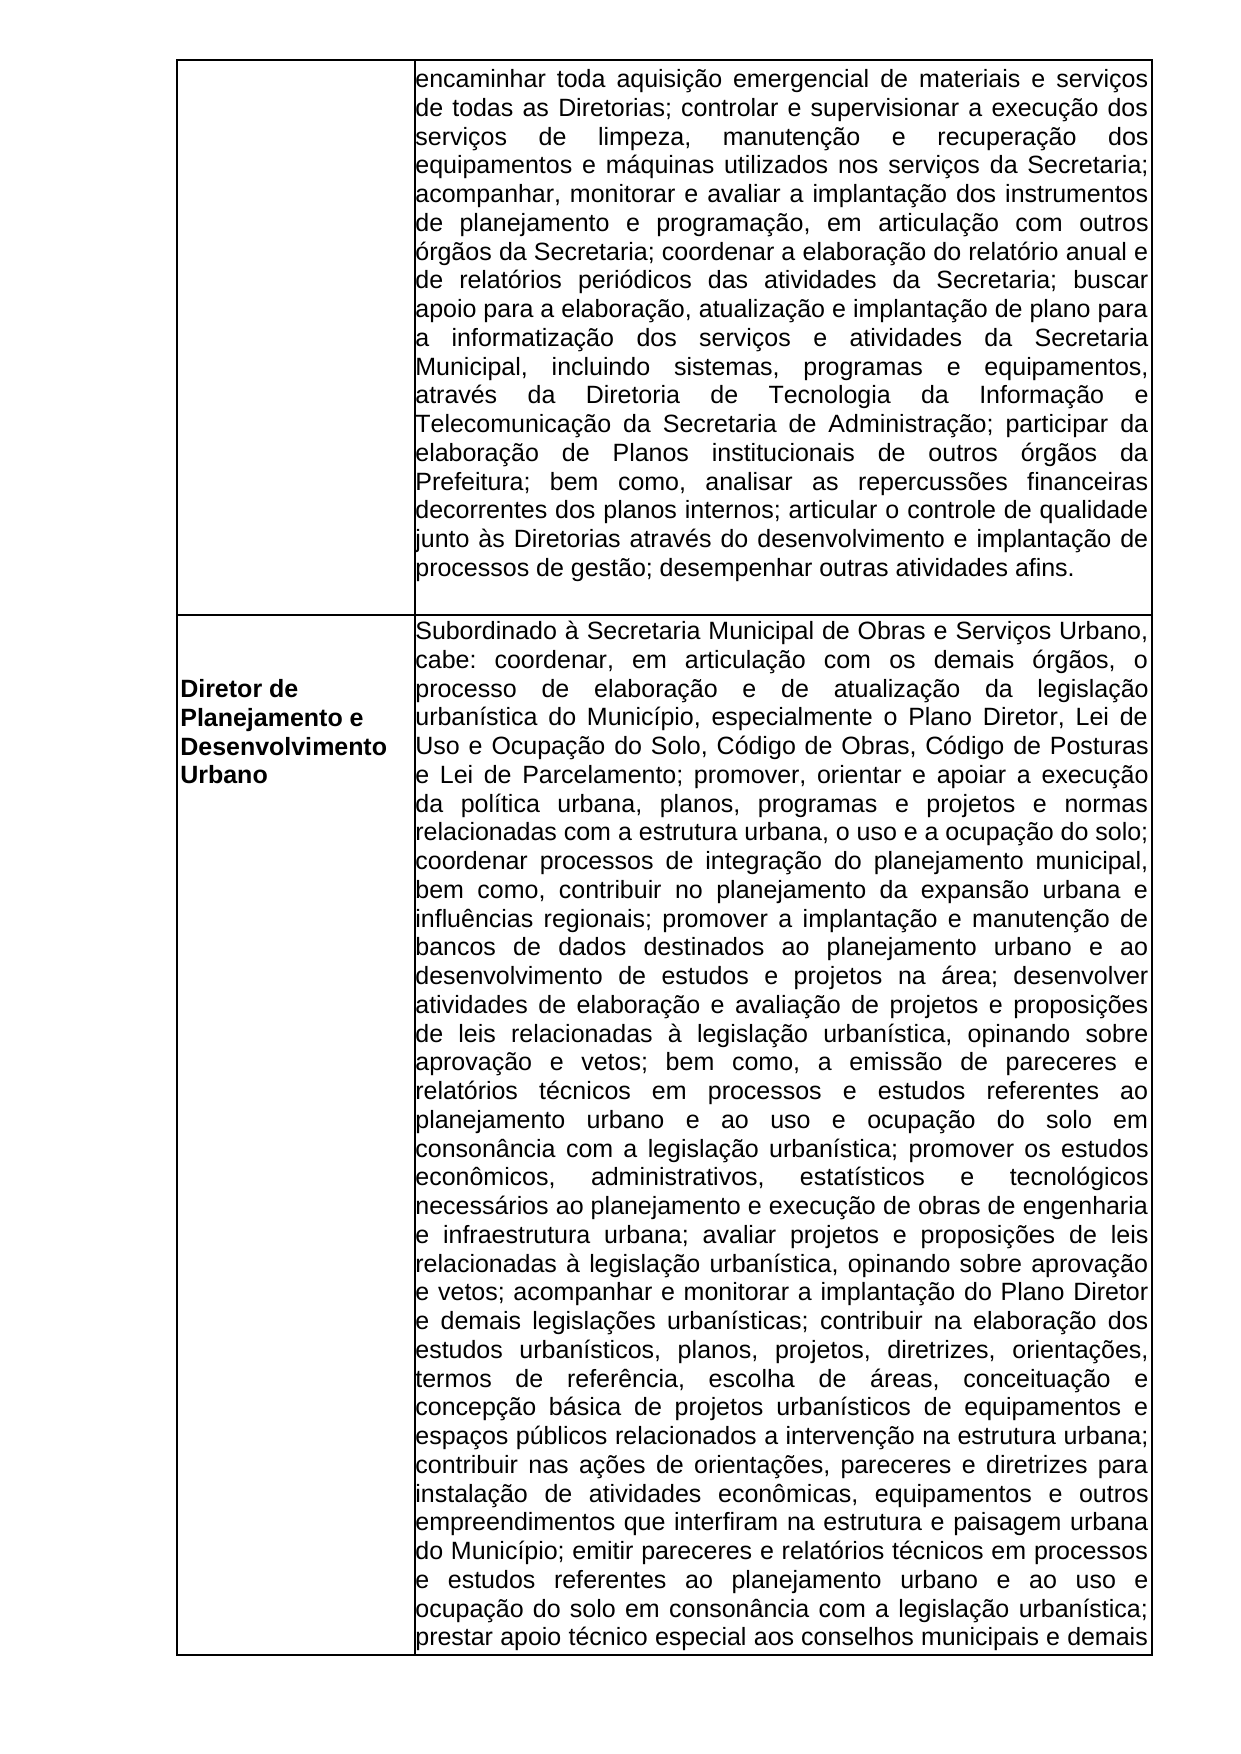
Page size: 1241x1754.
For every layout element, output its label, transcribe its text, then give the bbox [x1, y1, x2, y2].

table_cell Subordinado à Secretaria Municipal de Obras e Serviços Urbano, cabe: coordenar, em articulação com os demais órgãos, o processo de elaboração e de atualização da legislação urbanística do Município, especialmente o Plano Diretor, Lei de Uso e Ocupação do Solo, Código de Obras, Código de Posturas e Lei de Parcelamento; promover, orientar e apoiar a execução da política urbana, planos, programas e projetos e normas relacionadas com a estrutura urbana, o uso e a ocupação do solo; coordenar processos de integração do planejamento municipal, bem como, contribuir no planejamento da expansão urbana e influências regionais; promover a implantação e manutenção de bancos de dados destinados ao planejamento urbano e ao desenvolvimento de estudos e projetos na área; desenvolver atividades de elaboração e avaliação de projetos e proposições de leis relacionadas à legislação urbanística, opinando sobre aprovação e vetos; bem como, a emissão de pareceres e relatórios técnicos em processos e estudos referentes ao planejamento urbano e ao uso e ocupação do solo em consonância com a legislação urbanística; promover os estudos econômicos, administrativos, estatísticos e tecnológicos necessários ao planejamento e execução de obras de engenharia e infraestrutura urbana; avaliar projetos e proposições de leis relacionadas à legislação urbanística, opinando sobre aprovação e vetos; acompanhar e monitorar a implantação do Plano Diretor e demais legislações urbanísticas; contribuir na elaboração dos estudos urbanísticos, planos, projetos, diretrizes, orientações, termos de referência, escolha de áreas, conceituação e concepção básica de projetos urbanísticos de equipamentos e espaços públicos relacionados a intervenção na estrutura urbana; contribuir nas ações de orientações, pareceres e diretrizes para instalação de atividades econômicas, equipamentos e outros empreendimentos que interfiram na estrutura e paisagem urbana do Município; emitir pareceres e relatórios técnicos em processos e estudos referentes ao planejamento urbano e ao uso e ocupação do solo em consonância com a legislação urbanística; prestar apoio técnico especial aos conselhos municipais e demais [416, 616, 1151, 1654]
table_cell Diretor de Planejamento e Desenvolvimento Urbano [178, 616, 414, 1654]
table_header encaminhar toda aquisição emergencial de materiais e serviços de todas as Diretorias; controlar e supervisionar a execução dos serviços de limpeza, manutenção e recuperação dos equipamentos e máquinas utilizados nos serviços da Secretaria; acompanhar, monitorar e avaliar a implantação dos instrumentos de planejamento e programação, em articulação com outros órgãos da Secretaria; coordenar a elaboração do relatório anual e de relatórios periódicos das atividades da Secretaria; buscar apoio para a elaboração, atualização e implantação de plano para a informatização dos serviços e atividades da Secretaria Municipal, incluindo sistemas, programas e equipamentos, através da Diretoria de Tecnologia da Informação e Telecomunicação da Secretaria de Administração; participar da elaboração de Planos institucionais de outros órgãos da Prefeitura; bem como, analisar as repercussões financeiras decorrentes dos planos internos; articular o controle de qualidade junto às Diretorias através do desenvolvimento e implantação de processos de gestão; desempenhar outras atividades afins. [416, 61, 1151, 614]
table_header [178, 61, 414, 614]
